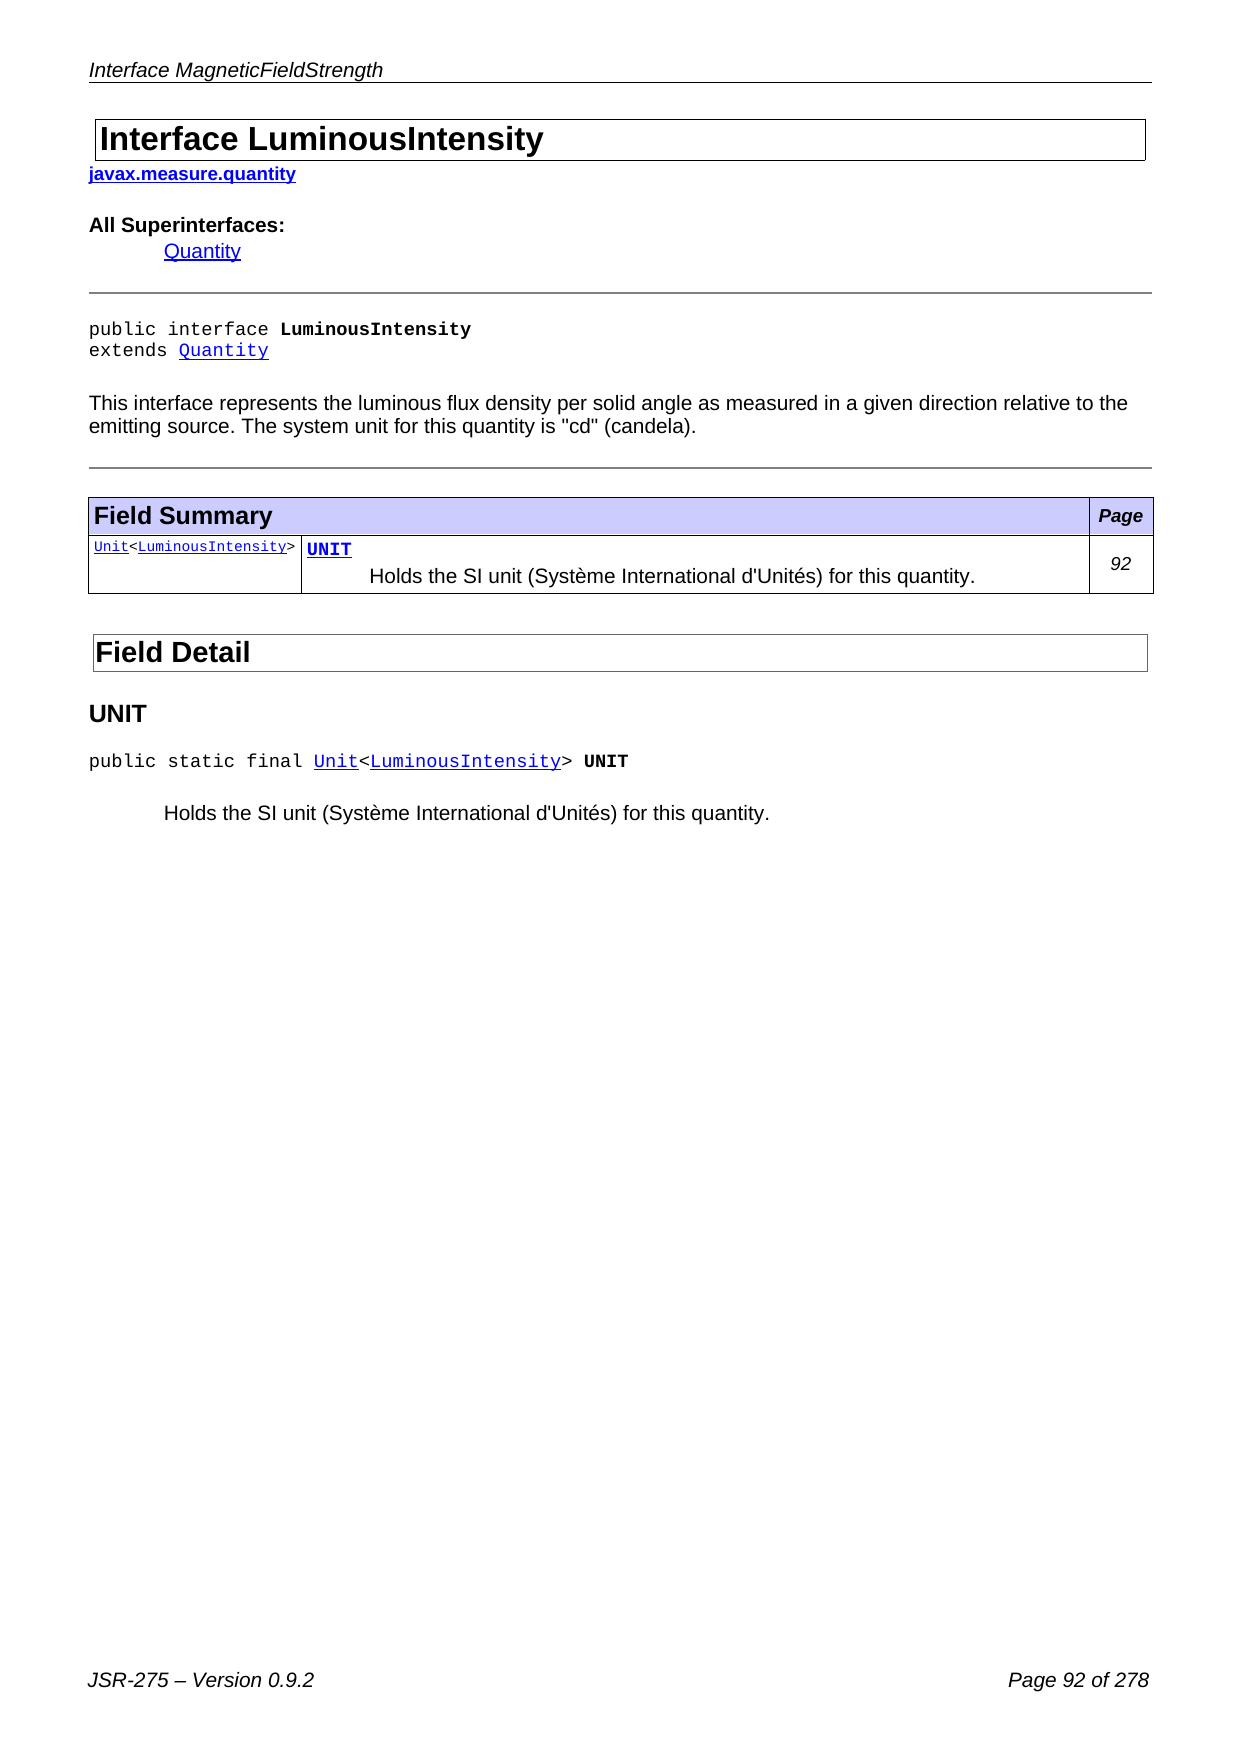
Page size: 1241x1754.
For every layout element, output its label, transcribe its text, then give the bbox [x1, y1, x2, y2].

text javax.measure.quantity [88, 164, 1152, 184]
text public interface LuminousIntensity [88, 320, 1152, 341]
subtitle All Superinterfaces: [88, 214, 1152, 237]
subtitle UNIT [88, 699, 1152, 727]
table_cell Unit<LuminousIntensity> [89, 536, 301, 593]
table_cell UNIT Holds the SI unit (Système International d'Unités) for this quantity. [302, 536, 1089, 593]
text extends Quantity [88, 341, 1152, 362]
subtitle Interface LuminousIntensity [96, 120, 1145, 160]
text This interface represents the luminous flux density per solid angle as measured in a given direction relative to the emitting source. The system unit for this quantity is "cd" (candela). [88, 392, 1152, 438]
text Quantity [163, 239, 1152, 262]
text public static final Unit<LuminousIntensity> UNIT [88, 752, 1152, 773]
subtitle Field Detail [94, 635, 1147, 671]
table_header Field Summary [89, 498, 1089, 534]
table_cell 90 [1090, 536, 1153, 593]
text Holds the SI unit (Système International d'Unités) for this quantity. [163, 802, 1152, 825]
table_header Page [1090, 498, 1153, 534]
